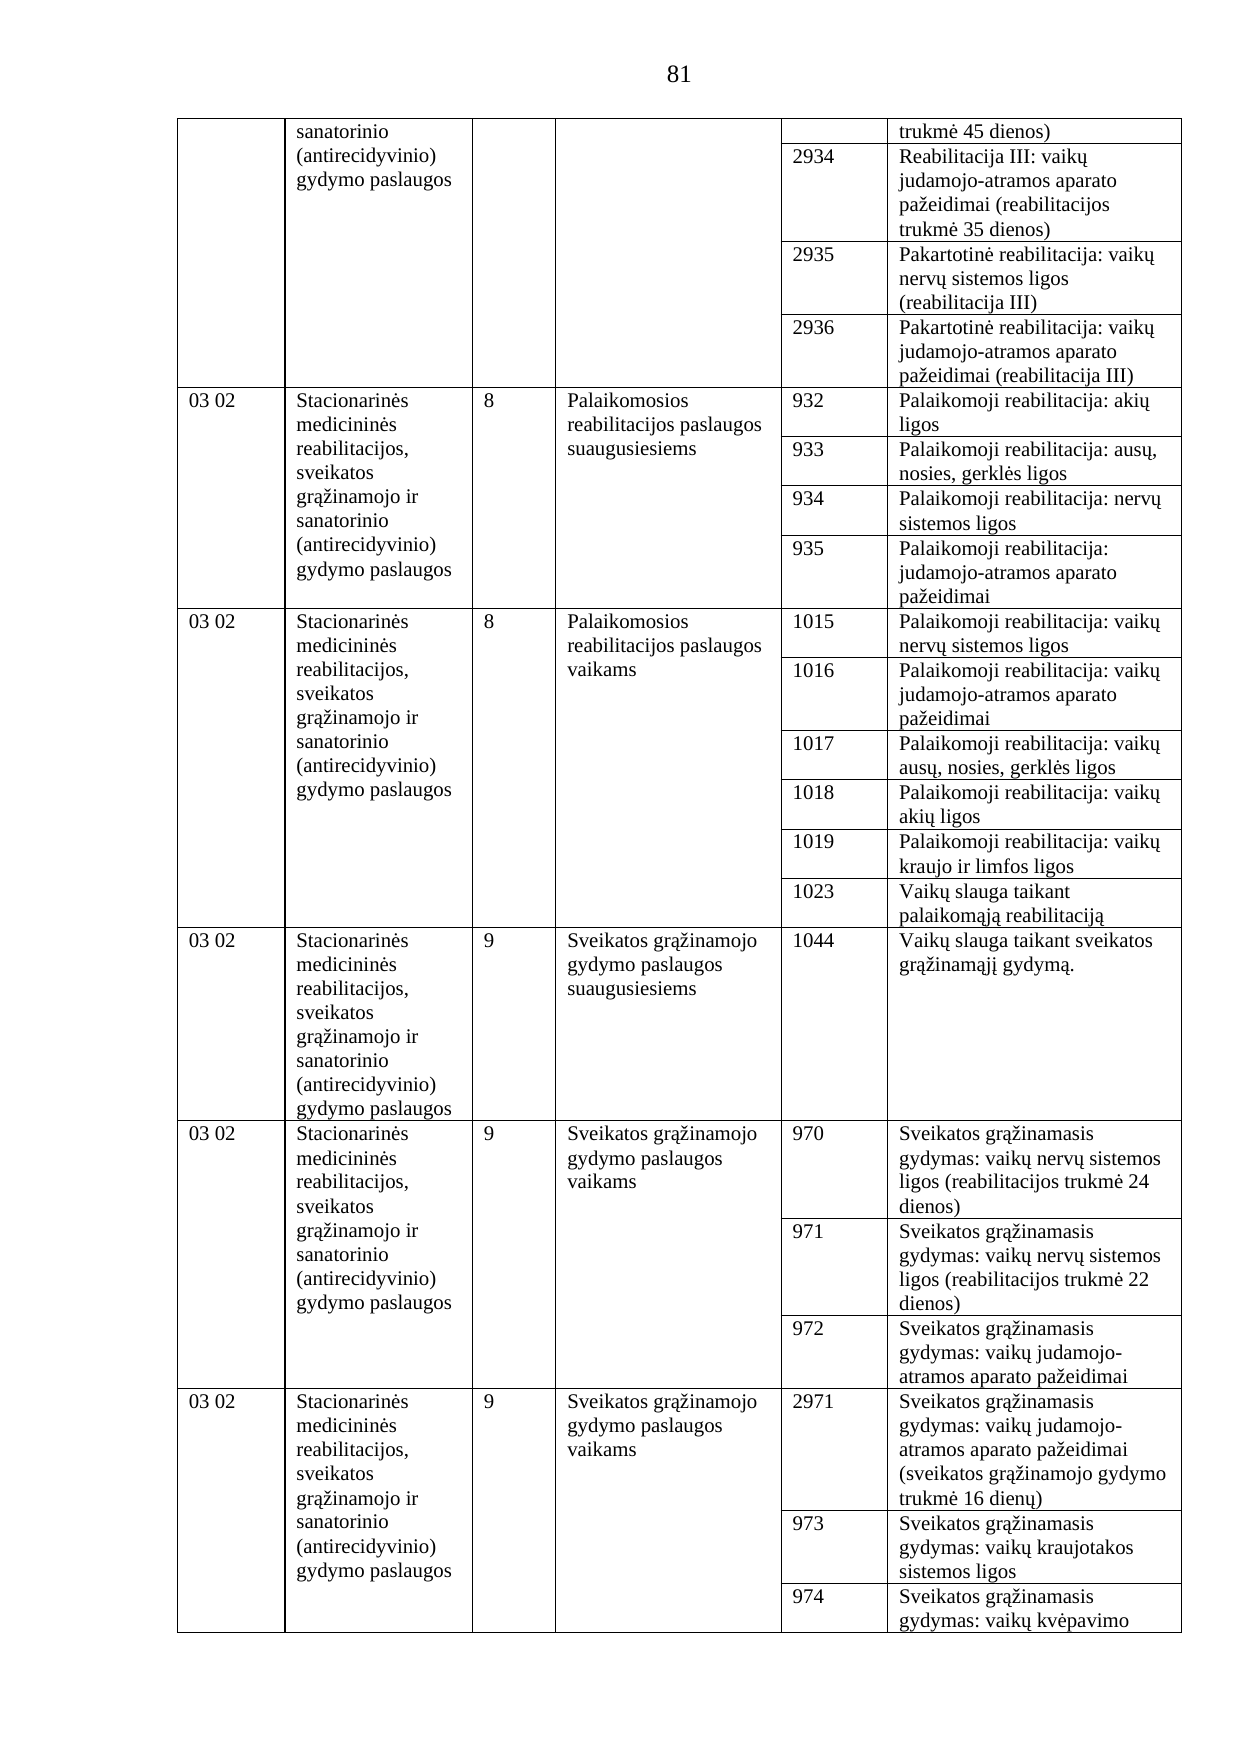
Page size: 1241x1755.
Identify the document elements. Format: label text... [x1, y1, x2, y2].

table_cell [473, 119, 555, 387]
table_cell 1016 [782, 658, 887, 730]
table_cell Palaikomosios reabilitacijos paslaugos suaugusiesiems [556, 388, 781, 608]
table_cell Palaikomosios reabilitacijos paslaugos vaikams [556, 609, 781, 927]
table_cell Stacionarinės medicininės reabilitacijos, sveikatos grąžinamojo ir sanatorinio (antirecidyvinio) gydymo paslaugos [286, 1389, 472, 1632]
table_cell 03 02 [178, 1389, 284, 1632]
table_cell Palaikomoji reabilitacija: akių ligos [888, 388, 1181, 436]
table_cell 2934 [782, 144, 887, 241]
table_cell Palaikomoji reabilitacija: vaikų ausų, nosies, gerklės ligos [888, 731, 1181, 779]
table_cell 2935 [782, 242, 887, 314]
table_cell Pakartotinė reabilitacija: vaikų judamojo-atramos aparato pažeidimai (reabilitacija III) [888, 315, 1181, 387]
table_cell 8 [473, 388, 555, 608]
table_cell Stacionarinės medicininės reabilitacijos, sveikatos grąžinamojo ir sanatorinio (antirecidyvinio) gydymo paslaugos [286, 609, 472, 927]
table_cell 932 [782, 388, 887, 436]
table_cell 2936 [782, 315, 887, 387]
table_cell Vaikų slauga taikant sveikatos grąžinamąjį gydymą. [888, 928, 1181, 1120]
table_cell [556, 119, 781, 387]
table_cell 8 [473, 609, 555, 927]
table_cell Stacionarinės medicininės reabilitacijos, sveikatos grąžinamojo ir sanatorinio (antirecidyvinio) gydymo paslaugos [286, 388, 472, 608]
table_cell Sveikatos grąžinamasis gydymas: vaikų kraujotakos sistemos ligos [888, 1511, 1181, 1583]
table_cell 934 [782, 486, 887, 534]
table_cell 9 [473, 1121, 555, 1388]
table_cell Stacionarinės medicininės reabilitacijos, sveikatos grąžinamojo ir sanatorinio (antirecidyvinio) gydymo paslaugos [286, 928, 472, 1120]
table_cell 935 [782, 536, 887, 608]
table_cell 972 [782, 1316, 887, 1388]
table_cell 1017 [782, 731, 887, 779]
table_cell 971 [782, 1219, 887, 1315]
table_cell 03 02 [178, 388, 284, 608]
table_cell 1044 [782, 928, 887, 1120]
table_cell Pakartotinė reabilitacija: vaikų nervų sistemos ligos (reabilitacija III) [888, 242, 1181, 314]
table_cell 03 02 [178, 609, 284, 927]
table_cell Sveikatos grąžinamojo gydymo paslaugos vaikams [556, 1121, 781, 1388]
table_cell Palaikomoji reabilitacija: nervų sistemos ligos [888, 486, 1181, 534]
table_cell 2971 [782, 1389, 887, 1509]
table_cell Sveikatos grąžinamasis gydymas: vaikų nervų sistemos ligos (reabilitacijos trukmė 24 dienos) [888, 1121, 1181, 1218]
table_cell Sveikatos grąžinamasis gydymas: vaikų judamojo-atramos aparato pažeidimai (sveikatos grąžinamojo gydymo trukmė 16 dienų) [888, 1389, 1181, 1509]
table_cell Palaikomoji reabilitacija: vaikų akių ligos [888, 780, 1181, 828]
table_cell 03 02 [178, 928, 284, 1120]
table_cell Sveikatos grąžinamojo gydymo paslaugos vaikams [556, 1389, 781, 1632]
table_cell sanatorinio (antirecidyvinio) gydymo paslaugos [286, 119, 472, 387]
table_cell Sveikatos grąžinamojo gydymo paslaugos suaugusiesiems [556, 928, 781, 1120]
table_cell trukmė 45 dienos) [888, 119, 1181, 143]
table_cell Palaikomoji reabilitacija: ausų, nosies, gerklės ligos [888, 437, 1181, 485]
table_cell 1015 [782, 609, 887, 657]
table_cell 1019 [782, 830, 887, 878]
table_cell Sveikatos grąžinamasis gydymas: vaikų judamojo-atramos aparato pažeidimai [888, 1316, 1181, 1388]
table_cell 03 02 [178, 1121, 284, 1388]
table_cell [178, 119, 284, 387]
table_cell 970 [782, 1121, 887, 1218]
table_cell 1018 [782, 780, 887, 828]
table_cell Palaikomoji reabilitacija: vaikų nervų sistemos ligos [888, 609, 1181, 657]
table_cell 974 [782, 1584, 887, 1632]
table_cell 9 [473, 928, 555, 1120]
table_cell Palaikomoji reabilitacija: judamojo-atramos aparato pažeidimai [888, 536, 1181, 608]
table_cell Palaikomoji reabilitacija: vaikų kraujo ir limfos ligos [888, 830, 1181, 878]
table_cell [782, 119, 887, 143]
table_cell Sveikatos grąžinamasis gydymas: vaikų kvėpavimo [888, 1584, 1181, 1632]
table_cell Vaikų slauga taikant palaikomąją reabilitaciją [888, 879, 1181, 927]
table_cell Reabilitacija III: vaikų judamojo-atramos aparato pažeidimai (reabilitacijos trukmė 35 dienos) [888, 144, 1181, 241]
table_cell 973 [782, 1511, 887, 1583]
table_cell 1023 [782, 879, 887, 927]
table_cell 933 [782, 437, 887, 485]
table_cell Palaikomoji reabilitacija: vaikų judamojo-atramos aparato pažeidimai [888, 658, 1181, 730]
table_cell 9 [473, 1389, 555, 1632]
table_cell Stacionarinės medicininės reabilitacijos, sveikatos grąžinamojo ir sanatorinio (antirecidyvinio) gydymo paslaugos [286, 1121, 472, 1388]
table_cell Sveikatos grąžinamasis gydymas: vaikų nervų sistemos ligos (reabilitacijos trukmė 22 dienos) [888, 1219, 1181, 1315]
